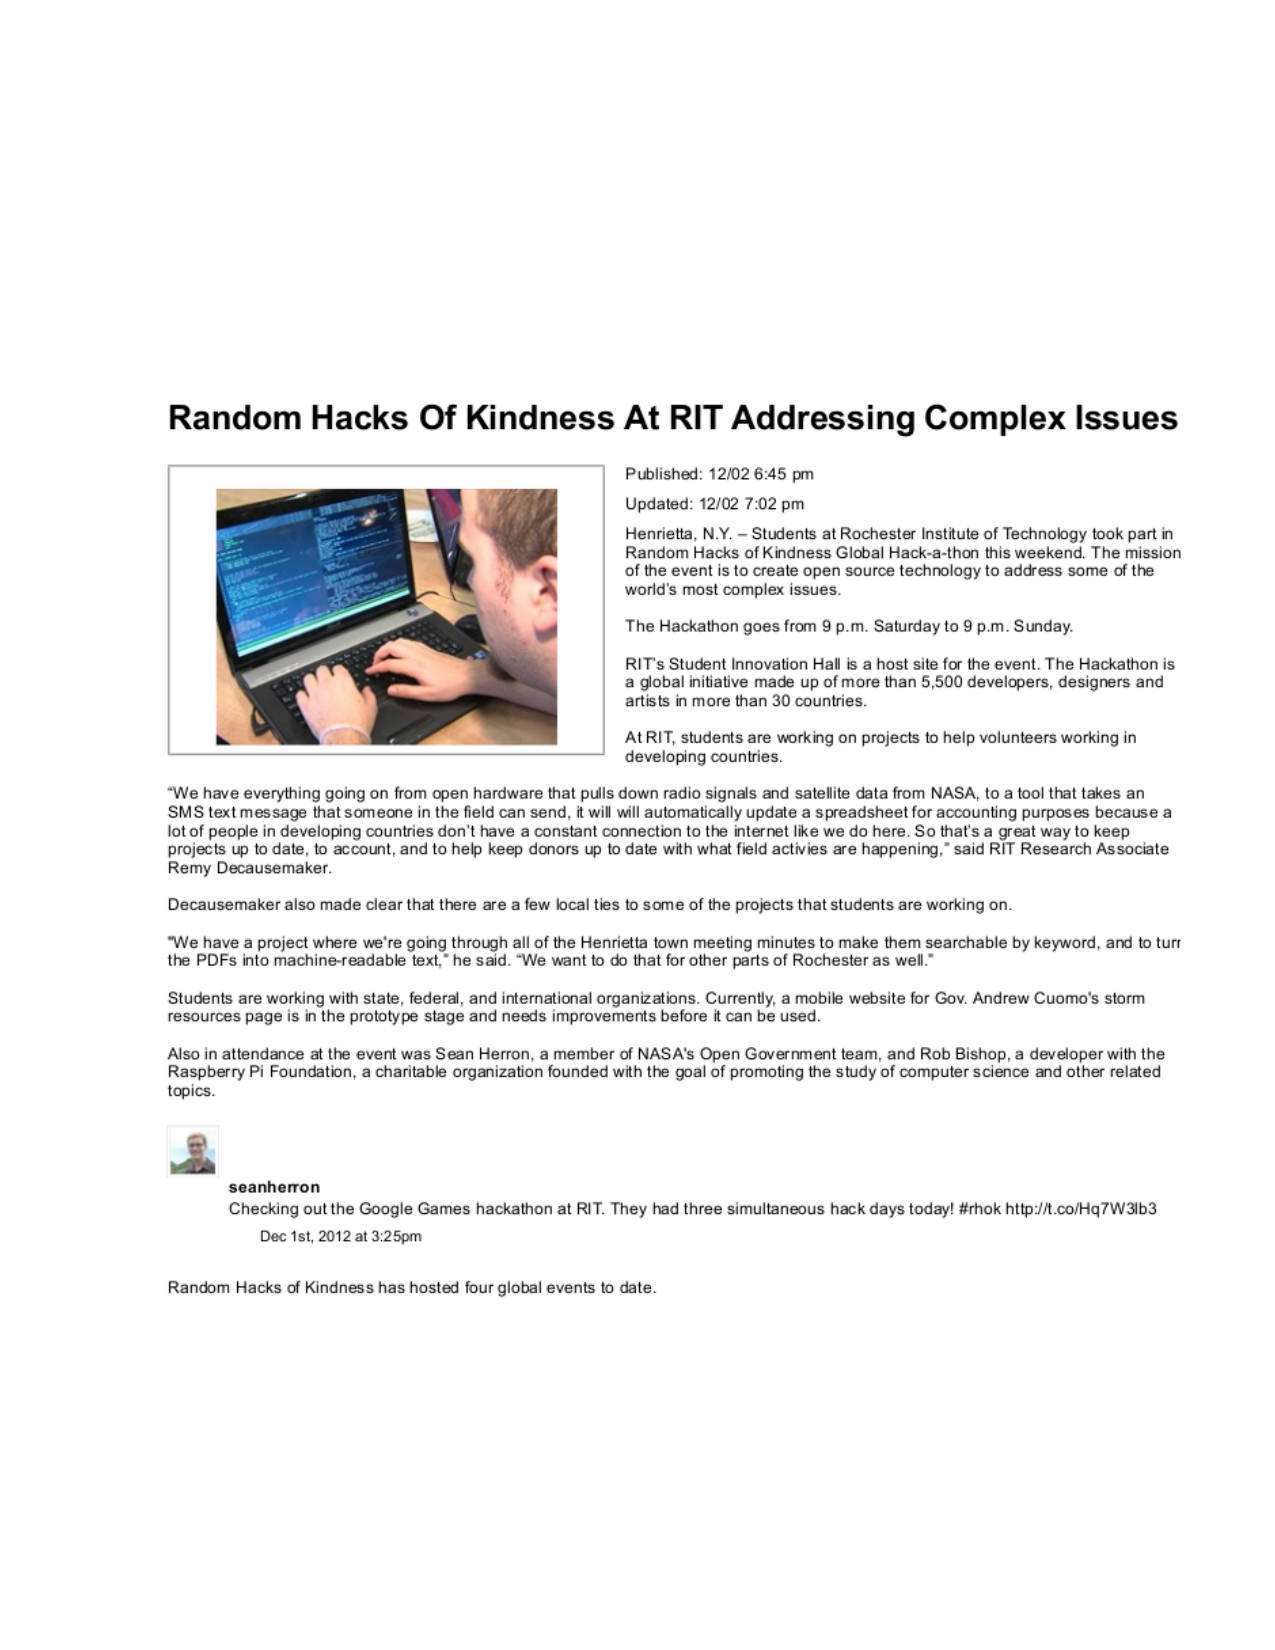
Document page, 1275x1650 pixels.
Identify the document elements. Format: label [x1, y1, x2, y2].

picture [157, 390, 1197, 1319]
